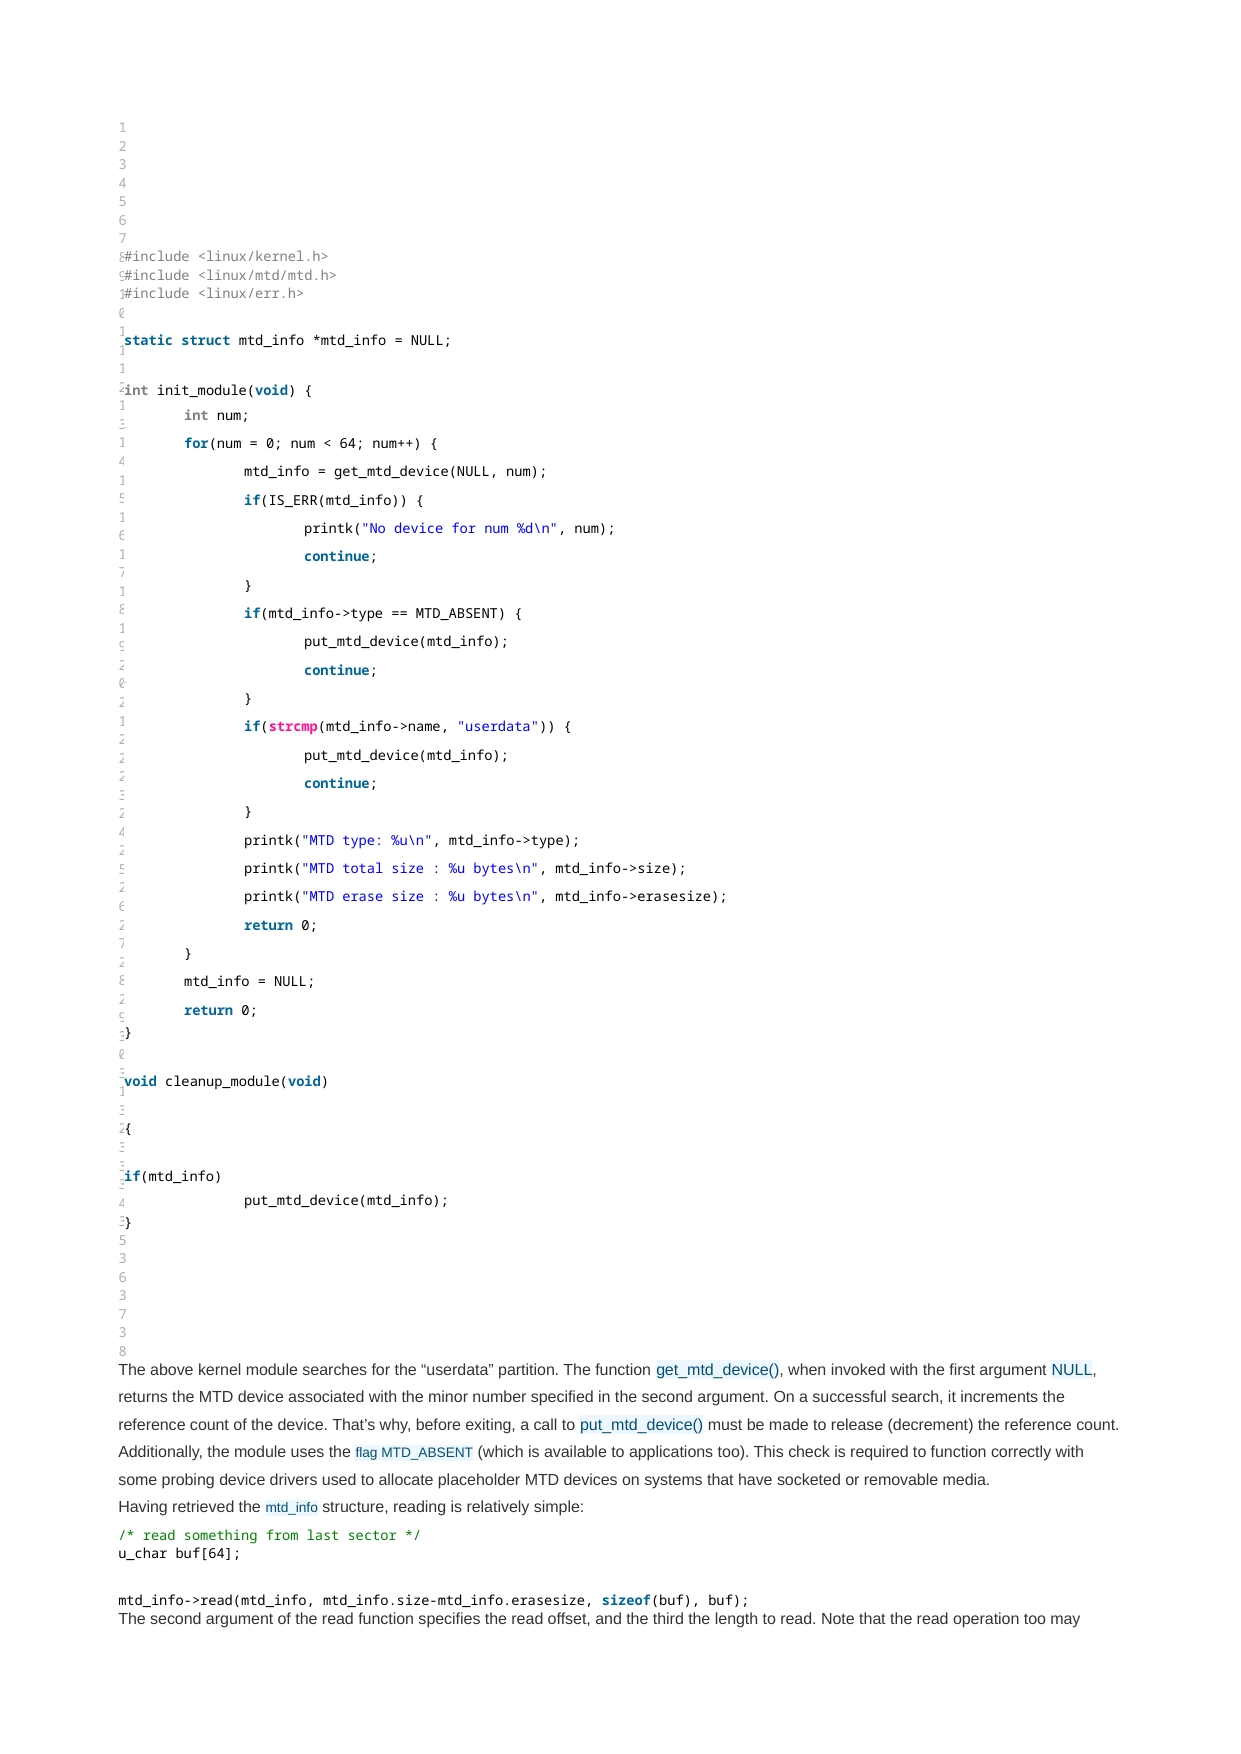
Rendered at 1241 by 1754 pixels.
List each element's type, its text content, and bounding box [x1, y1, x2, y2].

text Additionally, the module uses the flag MTD_ABSENT (which is available to applications too). This check is required to function correctly with some probing device drivers used to allocate placeholder MTD devices on systems that have socketed or removable media. [118, 1443, 1122, 1489]
text The second argument of the read function specifies the read offset, and the third the length to read. Note that the read operation too may [118, 1610, 1122, 1628]
text The above kernel module searches for the “userdata” partition. The function get_mtd_device(), when invoked with the first argument NULL, returns the MTD device associated with the minor number specified in the second argument. On a successful search, it increments the reference count of the device. That’s why, before exiting, a call to put_mtd_device() must be made to release (decrement) the reference count. [118, 1360, 1122, 1434]
table_header /* read something from last sector */ u_char buf[64]; mtd_info->read(mtd_info, mtd_info.size-mtd_info.erasesize, sizeof(buf), buf); [118, 1525, 1228, 1610]
table_header #include <linux/kernel.h> #include <linux/mtd/mtd.h> #include <linux/err.h> static struct mtd_info *mtd_info = NULL; int init_module(void) { int num; for(num = 0; num < 64; num++) { mtd_info = get_mtd_device(NULL, num); if(IS_ERR(mtd_info)) { printk("No device for num %d\n", num); continue; } if(mtd_info->type == MTD_ABSENT) { put_mtd_device(mtd_info); continue; } if(strcmp(mtd_info->name, "userdata")) { put_mtd_device(mtd_info); continue; } printk("MTD type: %u\n", mtd_info->type); printk("MTD total size : %u bytes\n", mtd_info->size); printk("MTD erase size : %u bytes\n", mtd_info->erasesize); return 0; } mtd_info = NULL; return 0; } void cleanup_module(void) { if(mtd_info) put_mtd_device(mtd_info); } [124, 118, 1240, 1360]
text Having retrieved the mtd_info structure, reading is relatively simple: [118, 1498, 1122, 1516]
table_header 1 2 3 4 5 6 7 8 9 10 11 12 13 14 15 16 17 18 19 20 21 22 23 24 25 26 27 28 29 30 31 32 33 34 35 36 37 38 [118, 118, 124, 1360]
